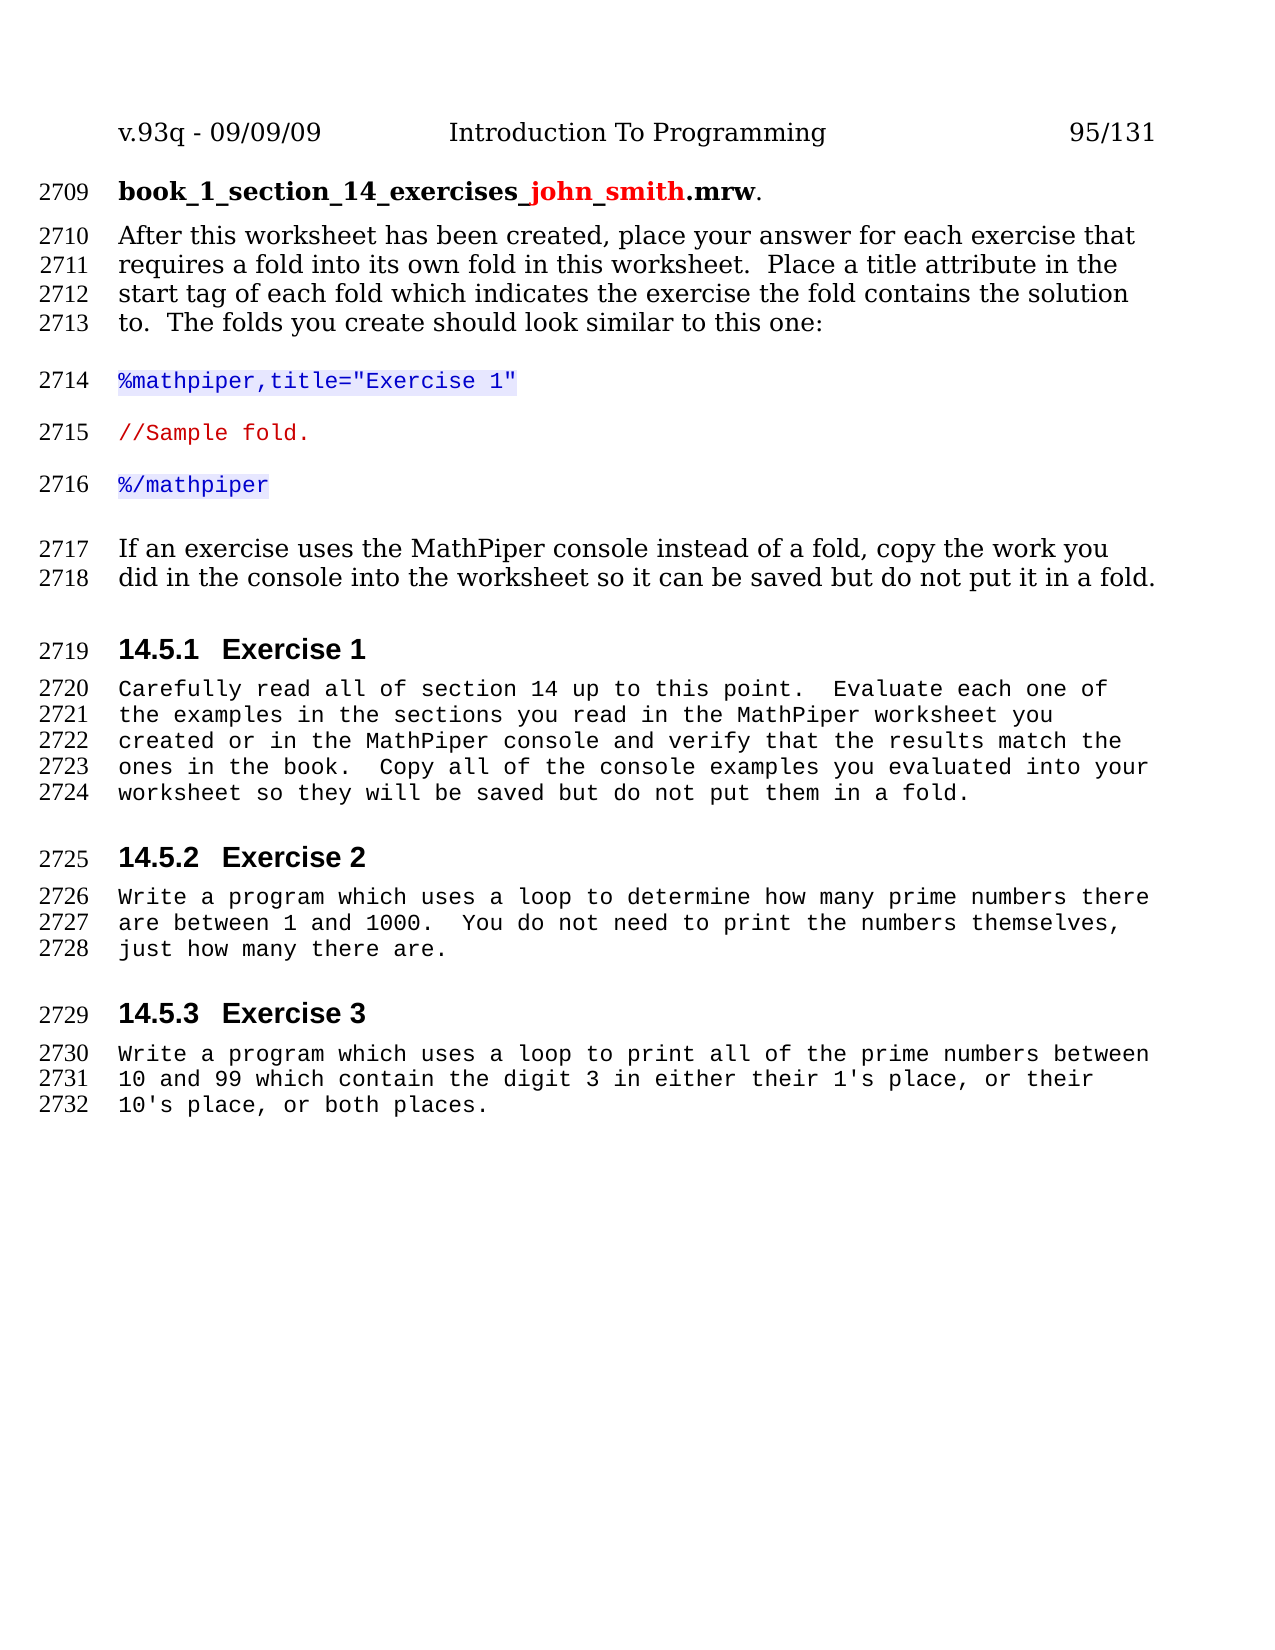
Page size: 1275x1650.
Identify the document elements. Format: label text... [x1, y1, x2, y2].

text %/mathpiper [118, 473, 1157, 499]
text //Sample fold. [118, 422, 1157, 448]
text After this worksheet has been created, place your answer for each exercise that requires a fold into its own fold in this worksheet. Place a title attribute in the start tag of each fold which indicates the exercise the fold contains the solution to. The folds you create should look similar to this one: [118, 221, 1157, 338]
text Write a program which uses a loop to print all of the prime numbers between 10 and 99 which contain the digit 3 in either their 1's place, or their 10's place, or both places. [118, 1042, 1157, 1120]
text book_1_section_14_exercises_john_smith.mrw. [118, 177, 1157, 206]
text Carefully read all of section 14 up to this point. Evaluate each one of the examples in the sections you read in the MathPiper worksheet you created or in the MathPiper console and verify that the results match the ones in the book. Copy all of the console examples you evaluated into your worksheet so they will be saved but do not put them in a fold. [118, 677, 1157, 807]
subtitle Exercise 3 [118, 996, 1157, 1030]
subtitle Exercise 2 [118, 840, 1157, 873]
text If an exercise uses the MathPiper console instead of a fold, copy the work you did in the console into the worksheet so it can be saved but do not put it in a fold. [118, 534, 1157, 593]
text Write a program which uses a loop to determine how many prime numbers there are between 1 and 1000. You do not need to print the numbers themselves, just how many there are. [118, 886, 1157, 963]
subtitle Exercise 1 [118, 632, 1157, 665]
text %mathpiper,title="Exercise 1" [118, 370, 1157, 396]
